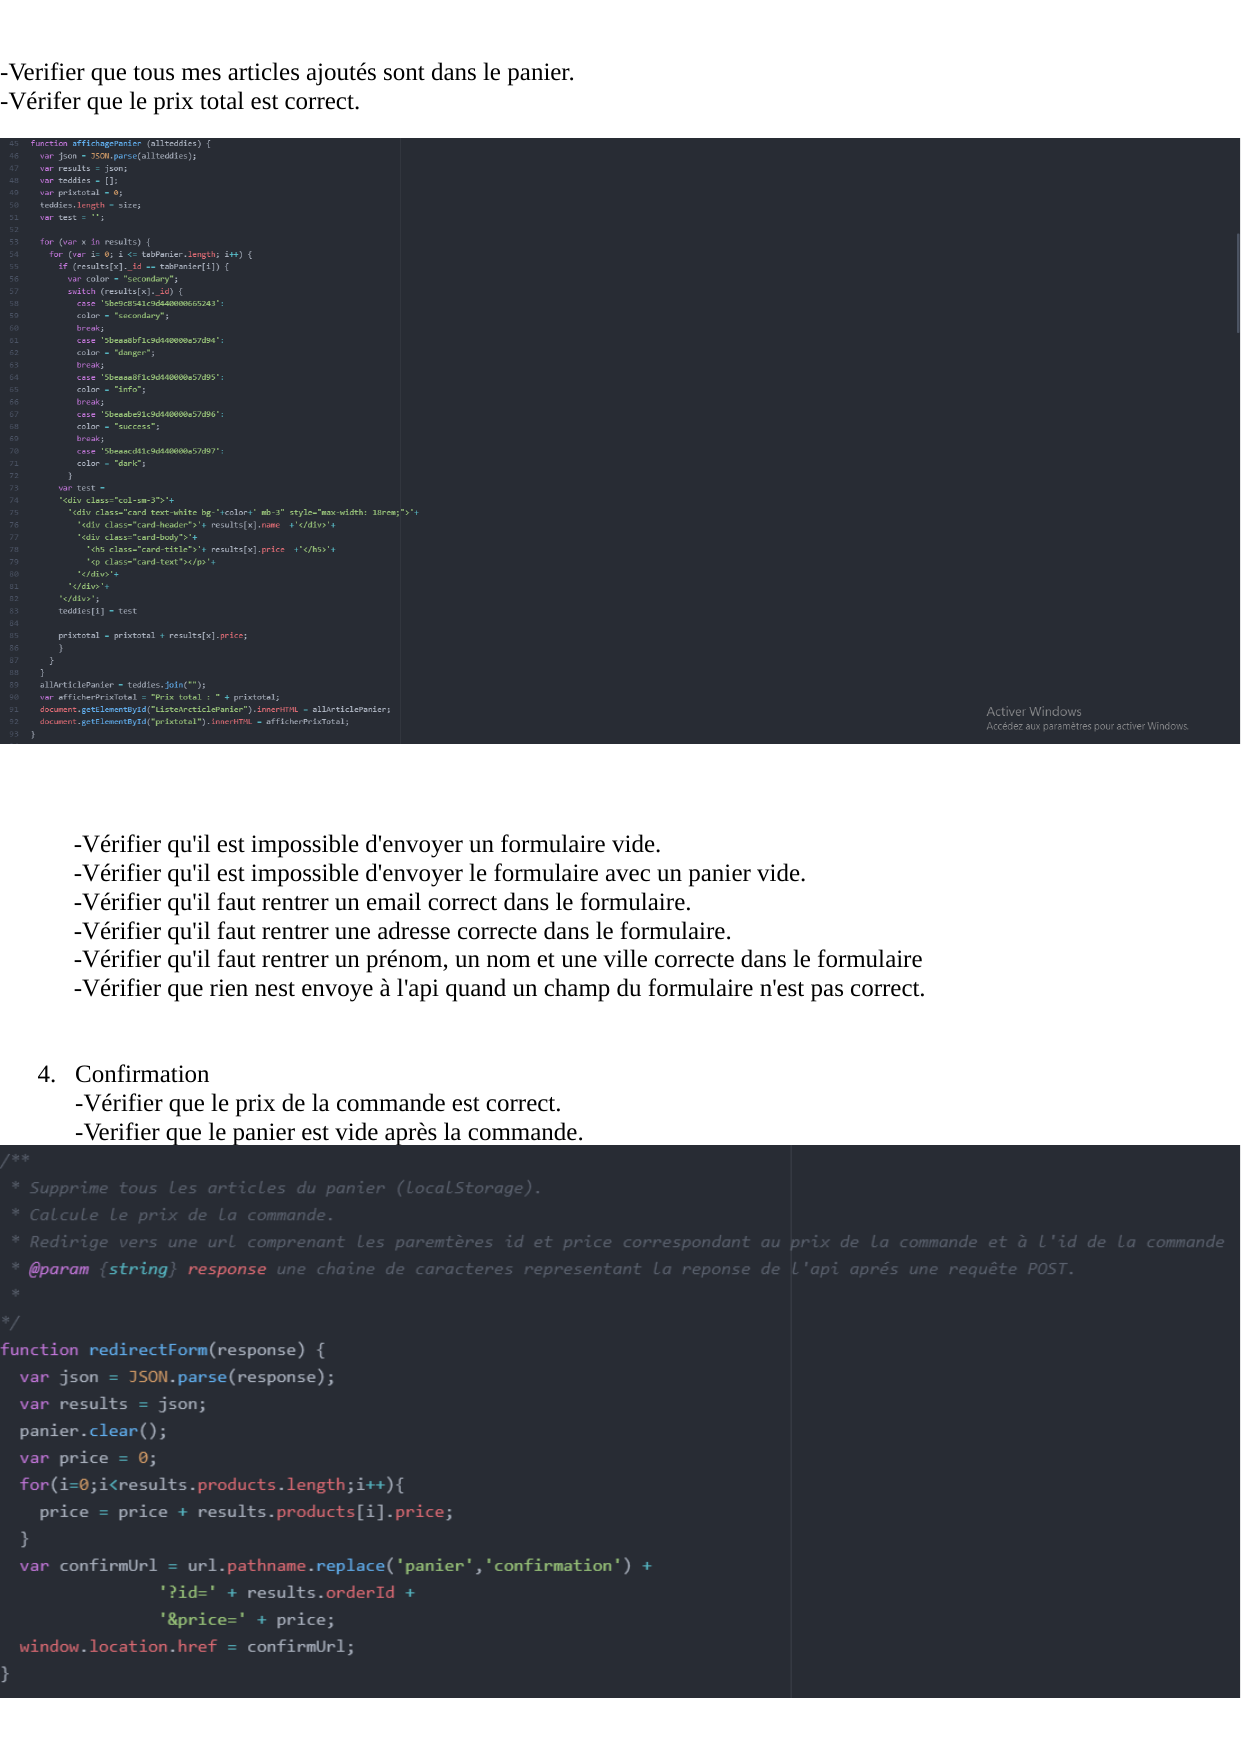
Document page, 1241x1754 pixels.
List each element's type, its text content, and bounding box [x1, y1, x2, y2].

text -Verifier que tous mes articles ajoutés sont dans le panier. [0, 57, 1240, 86]
text -Vérifier qu'il est impossible d'envoyer un formulaire vide. [0, 829, 1240, 858]
text -Vérifier qu'il faut rentrer un email correct dans le formulaire. [0, 887, 1240, 916]
list -Verifier que le panier est vide après la commande. [37, 1117, 1240, 1145]
text -Vérifer que le prix total est correct. [0, 86, 1240, 115]
text -Vérifier qu'il est impossible d'envoyer le formulaire avec un panier vide. [0, 858, 1240, 887]
list Confirmation [37, 1059, 1240, 1088]
text -Vérifier que rien nest envoye à l'api quand un champ du formulaire n'est pas correct. [0, 973, 1240, 1002]
list -Vérifier que le prix de la commande est correct. [37, 1088, 1240, 1117]
text -Vérifier qu'il faut rentrer un prénom, un nom et une ville correcte dans le formulaire [0, 944, 1240, 973]
text -Vérifier qu'il faut rentrer une adresse correcte dans le formulaire. [0, 916, 1240, 944]
picture [0, 1145, 1241, 1698]
picture [0, 138, 1241, 744]
